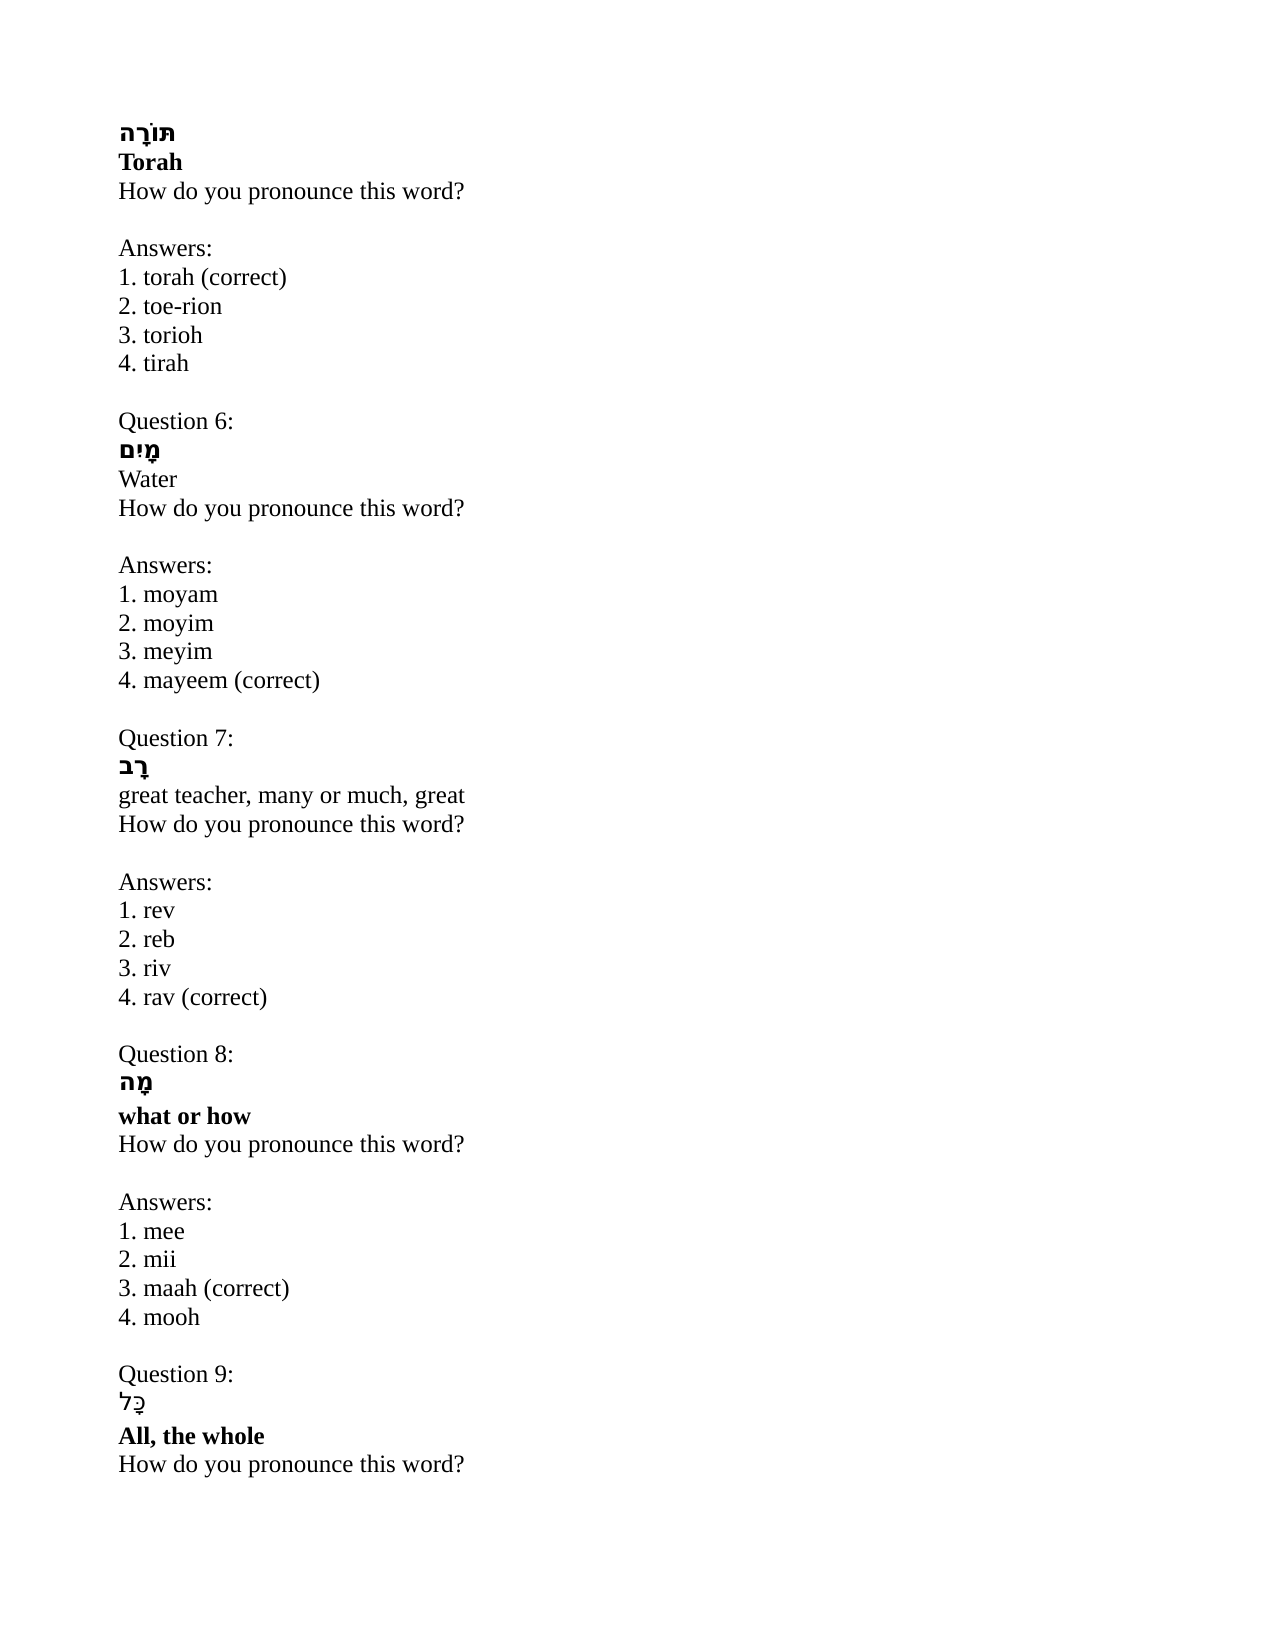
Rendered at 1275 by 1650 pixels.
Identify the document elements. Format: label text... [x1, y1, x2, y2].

text כָּל [118, 1388, 1157, 1421]
text 4. tirah [118, 348, 1157, 377]
text Answers: [118, 867, 1157, 896]
text 1. rev [118, 896, 1157, 924]
text Answers: [118, 1187, 1157, 1216]
text How do you pronounce this word? [118, 1129, 1157, 1158]
text Question 8: [118, 1039, 1157, 1068]
text 3. riv [118, 953, 1157, 982]
text 1. moyam [118, 579, 1157, 608]
text 3. meyim [118, 636, 1157, 665]
text Water [118, 464, 1157, 493]
text מָה [118, 1068, 1157, 1101]
text great teacher, many or much, great [118, 781, 1157, 809]
text 1. mee [118, 1216, 1157, 1244]
text Question 7: [118, 723, 1157, 751]
text 2. mii [118, 1244, 1157, 1273]
text תּוֹרָה [118, 118, 1157, 147]
text 2. moyim [118, 608, 1157, 636]
text Answers: [118, 550, 1157, 579]
text 2. toe-rion [118, 291, 1157, 320]
text How do you pronounce this word? [118, 493, 1157, 521]
text How do you pronounce this word? [118, 176, 1157, 205]
text Torah [118, 147, 1157, 176]
text 4. mayeem (correct) [118, 665, 1157, 694]
text 4. rav (correct) [118, 982, 1157, 1011]
text 1. torah (correct) [118, 262, 1157, 291]
text רָב [118, 751, 1157, 781]
text Question 9: [118, 1359, 1157, 1388]
text 4. mooh [118, 1302, 1157, 1331]
text How do you pronounce this word? [118, 1449, 1157, 1478]
text מָיִם [118, 435, 1157, 464]
text Answers: [118, 233, 1157, 262]
text 2. reb [118, 924, 1157, 953]
text 3. maah (correct) [118, 1273, 1157, 1302]
text Question 6: [118, 406, 1157, 435]
text 3. torioh [118, 320, 1157, 348]
text All, the whole [118, 1421, 1157, 1449]
text what or how [118, 1101, 1157, 1129]
text How do you pronounce this word? [118, 809, 1157, 838]
